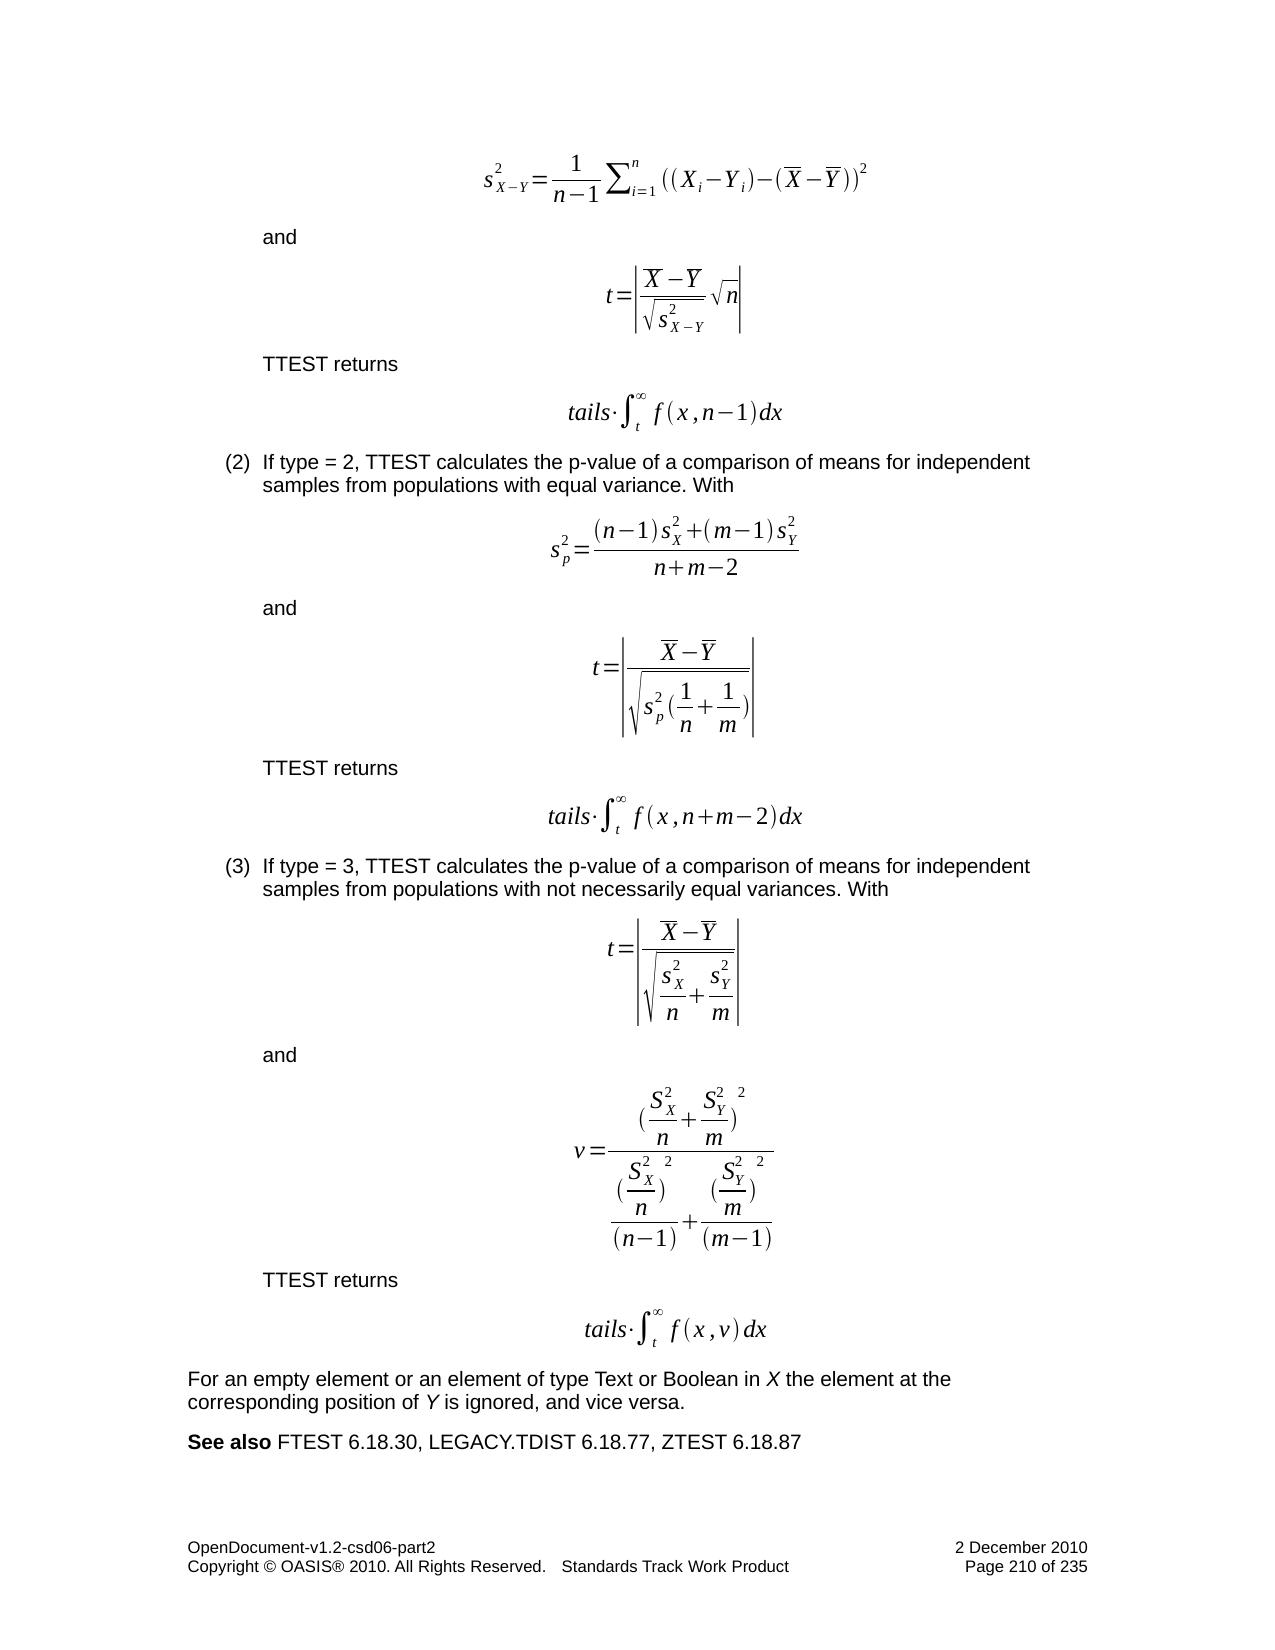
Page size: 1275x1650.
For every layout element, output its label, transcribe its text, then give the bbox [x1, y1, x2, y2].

list TTEST returns [225, 353, 1088, 376]
list TTEST returns [225, 756, 1088, 779]
list and [225, 597, 1088, 620]
list and [225, 1044, 1088, 1067]
list If type = 3, TTEST calculates the p-value of a comparison of means for independent samples from populations with not necessarily equal variances. With [225, 854, 1088, 901]
text See also FTEST 6.18.30, LEGACY.TDIST 6.18.77, ZTEST 6.18.87 [187, 1430, 1088, 1453]
text For an empty element or an element of type Text or Boolean in X the element at the corresponding position of Y is ignored, and vice versa. [187, 1367, 1088, 1414]
list If type = 2, TTEST calculates the p-value of a comparison of means for independent samples from populations with equal variance. With [225, 451, 1088, 497]
list TTEST returns [225, 1269, 1088, 1292]
list and [225, 226, 1088, 249]
